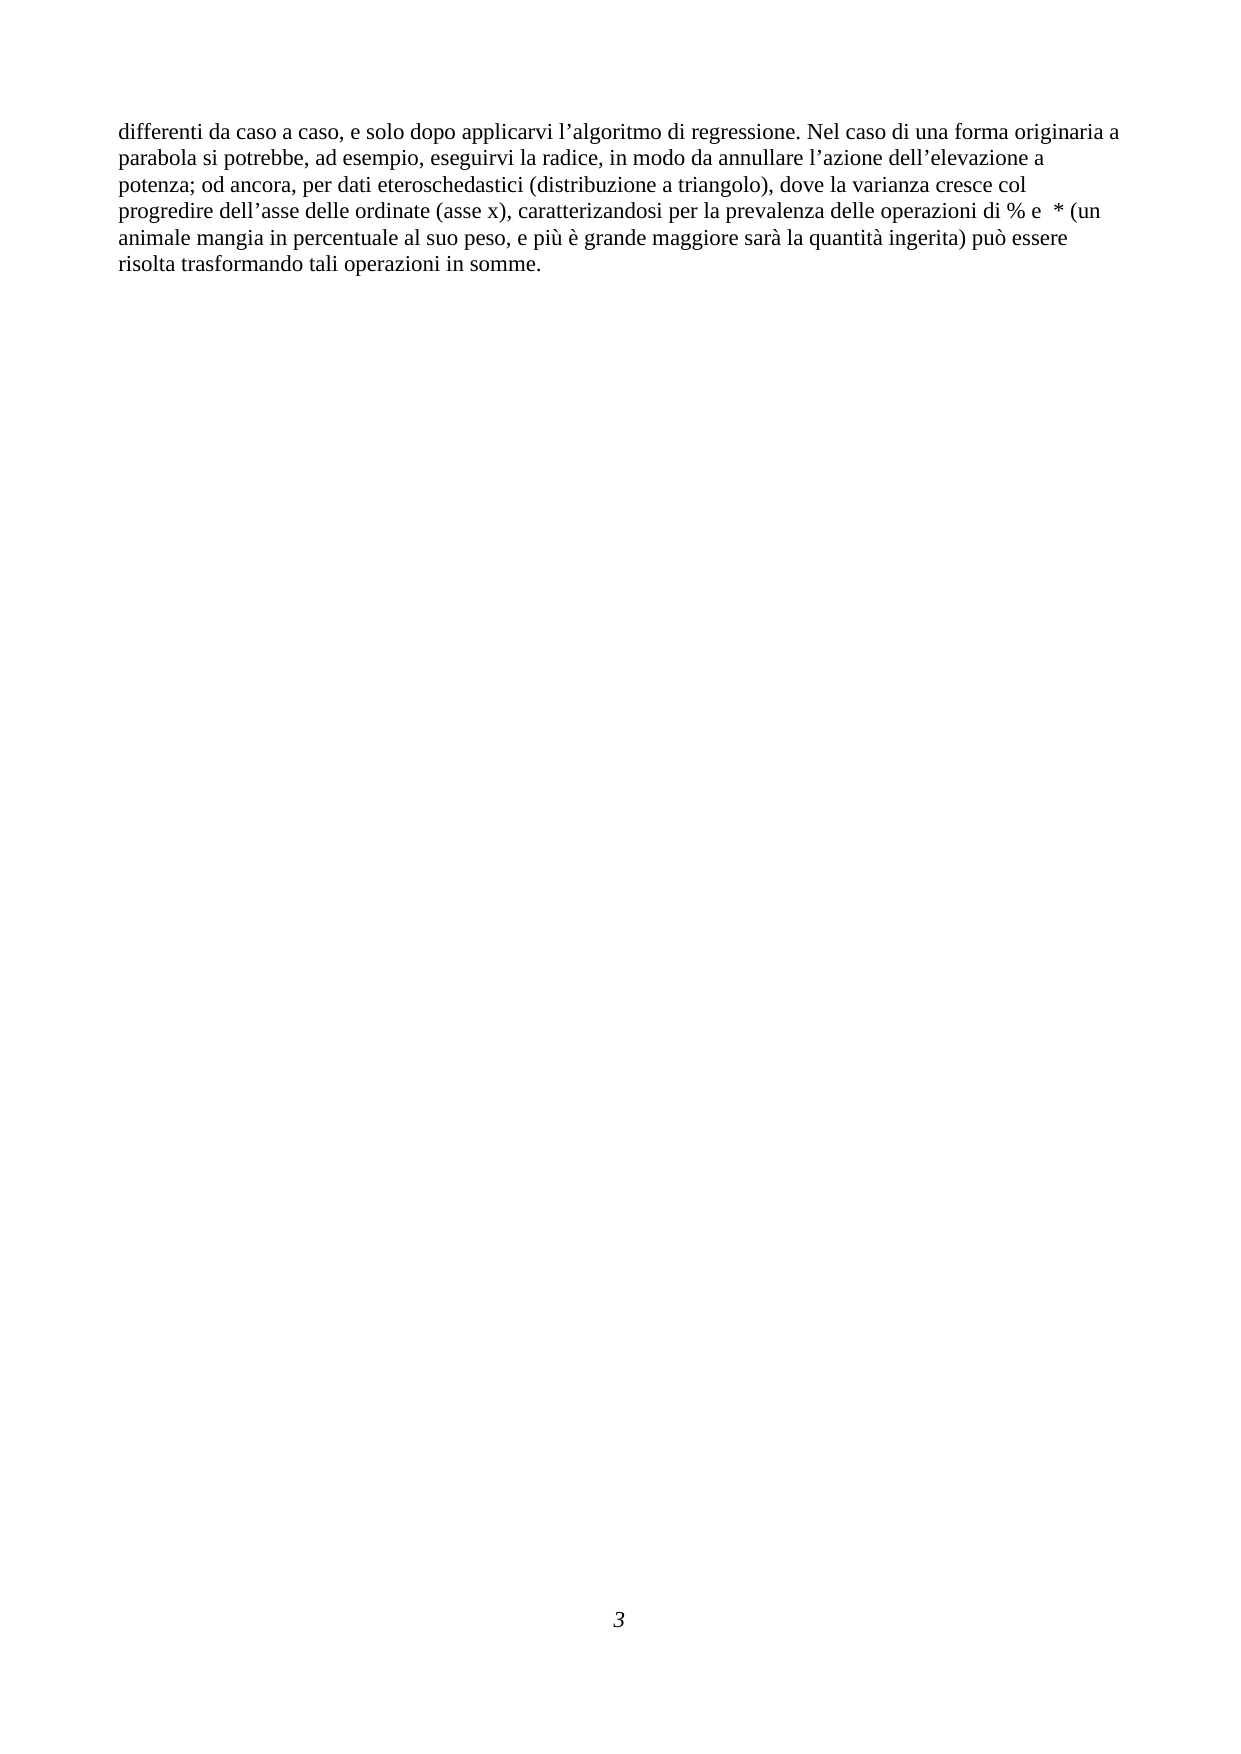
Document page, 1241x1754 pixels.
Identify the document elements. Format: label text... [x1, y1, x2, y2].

text differenti da caso a caso, e solo dopo applicarvi l’algoritmo di regressione. Nel caso di una forma originaria a parabola si potrebbe, ad esempio, eseguirvi la radice, in modo da annullare l’azione dell’elevazione a potenza; od ancora, per dati eteroschedastici (distribuzione a triangolo), dove la varianza cresce col progredire dell’asse delle ordinate (asse x), caratterizandosi per la prevalenza delle operazioni di % e * (un animale mangia in percentuale al suo peso, e più è grande maggiore sarà la quantità ingerita) può essere risolta trasformando tali operazioni in somme. [118, 118, 1122, 276]
